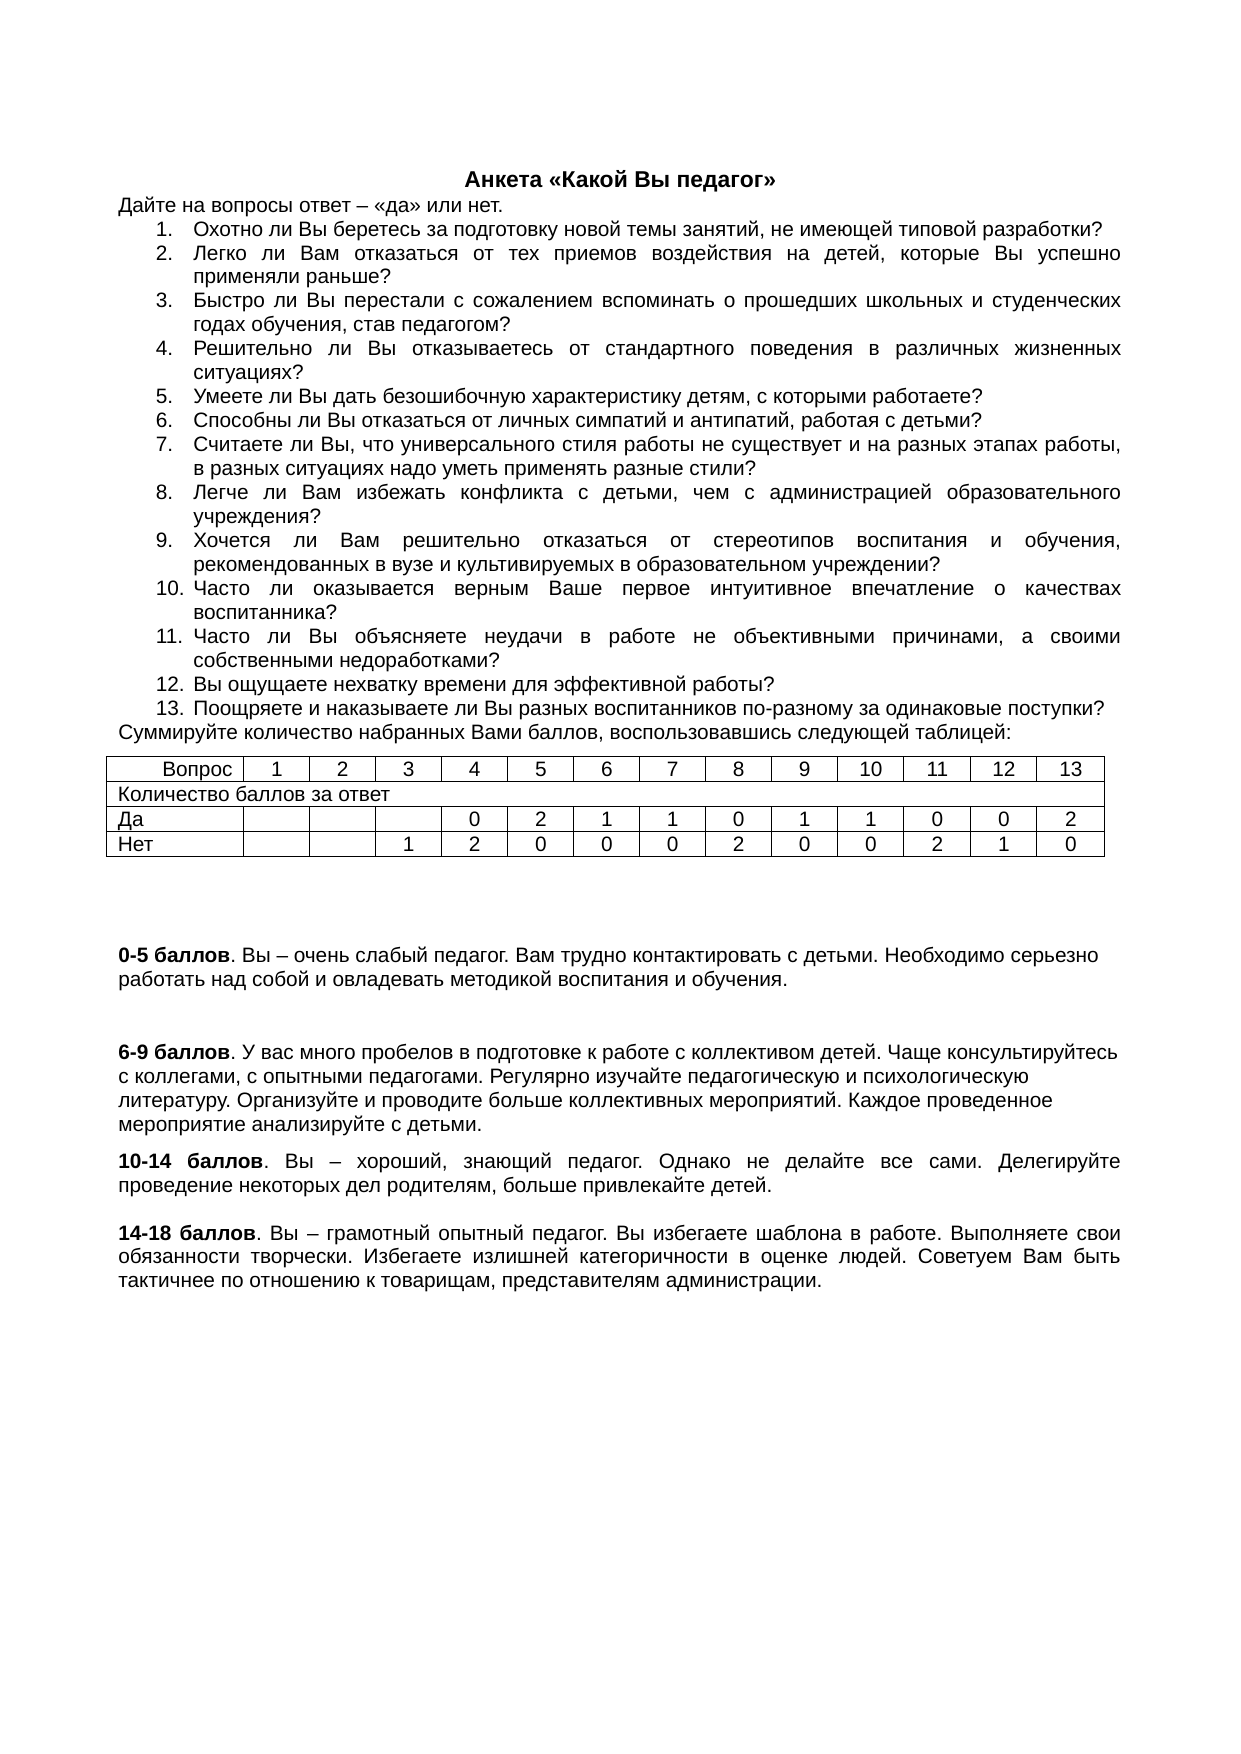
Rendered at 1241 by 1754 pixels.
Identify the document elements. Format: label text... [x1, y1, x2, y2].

table_cell 0 [904, 807, 970, 831]
text Суммируйте количество набранных Вами баллов, воспользовавшись следующей таблицей: [118, 719, 1122, 743]
table_cell [244, 807, 309, 831]
list Легко ли Вам отказаться от тех приемов воздействия на детей, которые Вы успешно применяли раньше? [156, 240, 1122, 288]
table_cell 1 [838, 807, 903, 831]
table_cell 2 [904, 832, 970, 856]
table_header 4 [442, 757, 507, 781]
table_cell 1 [772, 807, 837, 831]
text 10-14 баллов. Вы – хороший, знающий педагог. Однако не делайте все сами. Делегируйте проведение некоторых дел родителям, больше привлекайте детей. [118, 1148, 1122, 1196]
table_cell Количество баллов за ответ [107, 782, 1104, 806]
table_cell 2 [442, 832, 507, 856]
table_cell 2 [1037, 807, 1104, 831]
table_header 6 [574, 757, 639, 781]
table_header 11 [904, 757, 970, 781]
table_cell Да [107, 807, 243, 831]
table_cell 0 [640, 832, 705, 856]
table_header 7 [640, 757, 705, 781]
list Легче ли Вам избежать конфликта с детьми, чем с администрацией образовательного учреждения? [156, 480, 1122, 528]
text 6-9 баллов. У вас много пробелов в подготовке к работе с коллективом детей. Чаще консультируйтесь с коллегами, с опытными педагогами. Регулярно изучайте педагогическую и психологическую литературу. Организуйте и проводите больше коллективных мероприятий. Каждое проведенное мероприятие анализируйте с детьми. [118, 1040, 1122, 1136]
table_cell [244, 832, 309, 856]
table_cell 0 [838, 832, 903, 856]
table_cell 1 [574, 807, 639, 831]
table_header 1 [244, 757, 309, 781]
table_cell 2 [508, 807, 573, 831]
table_header 10 [838, 757, 903, 781]
table_cell 0 [971, 807, 1036, 831]
table_header 2 [310, 757, 375, 781]
table_cell 1 [376, 832, 441, 856]
table_header 8 [706, 757, 771, 781]
list Охотно ли Вы беретесь за подготовку новой темы занятий, не имеющей типовой разработки? [156, 216, 1122, 240]
subtitle Анкета «Какой Вы педагог» [118, 166, 1122, 192]
text 14-18 баллов. Вы – грамотный опытный педагог. Вы избегаете шаблона в работе. Выполняете свои обязанности творчески. Избегаете излишней категоричности в оценке людей. Советуем Вам быть тактичнее по отношению к товарищам, представителям администрации. [118, 1220, 1122, 1292]
table_cell [310, 807, 375, 831]
table_cell [310, 832, 375, 856]
table_cell 0 [442, 807, 507, 831]
table_cell 0 [1037, 832, 1104, 856]
list Решительно ли Вы отказываетесь от стандартного поведения в различных жизненных ситуациях? [156, 336, 1122, 384]
table_cell 1 [971, 832, 1036, 856]
table_cell 0 [772, 832, 837, 856]
table_cell [376, 807, 441, 831]
table_header Вопрос [107, 757, 243, 781]
text 0-5 баллов. Вы – очень слабый педагог. Вам трудно контактировать с детьми. Необходимо серьезно работать над собой и овладевать методикой воспитания и обучения. [118, 943, 1122, 991]
table_cell 0 [508, 832, 573, 856]
list Поощряете и наказываете ли Вы разных воспитанников по-разному за одинаковые поступки? [156, 696, 1122, 719]
list Считаете ли Вы, что универсального стиля работы не существует и на разных этапах работы, в разных ситуациях надо уметь применять разные стили? [156, 432, 1122, 480]
list Способны ли Вы отказаться от личных симпатий и антипатий, работая с детьми? [156, 408, 1122, 432]
table_cell 0 [574, 832, 639, 856]
list Умеете ли Вы дать безошибочную характеристику детям, с которыми работаете? [156, 384, 1122, 408]
list Хочется ли Вам решительно отказаться от стереотипов воспитания и обучения, рекомендованных в вузе и культивируемых в образовательном учреждении? [156, 528, 1122, 576]
list Быстро ли Вы перестали с сожалением вспоминать о прошедших школьных и студенческих годах обучения, став педагогом? [156, 288, 1122, 336]
table_cell Нет [107, 832, 243, 856]
list Часто ли оказывается верным Ваше первое интуитивное впечатление о качествах воспитанника? [156, 576, 1122, 624]
table_header 3 [376, 757, 441, 781]
table_header 9 [772, 757, 837, 781]
table_header 13 [1037, 757, 1104, 781]
text Дайте на вопросы ответ – «да» или нет. [118, 192, 1122, 216]
table_header 12 [971, 757, 1036, 781]
table_cell 1 [640, 807, 705, 831]
table_cell 0 [706, 807, 771, 831]
list Вы ощущаете нехватку времени для эффективной работы? [156, 672, 1122, 696]
table_cell 2 [706, 832, 771, 856]
table_header 5 [508, 757, 573, 781]
list Часто ли Вы объясняете неудачи в работе не объективными причинами, а своими собственными недоработками? [156, 624, 1122, 672]
